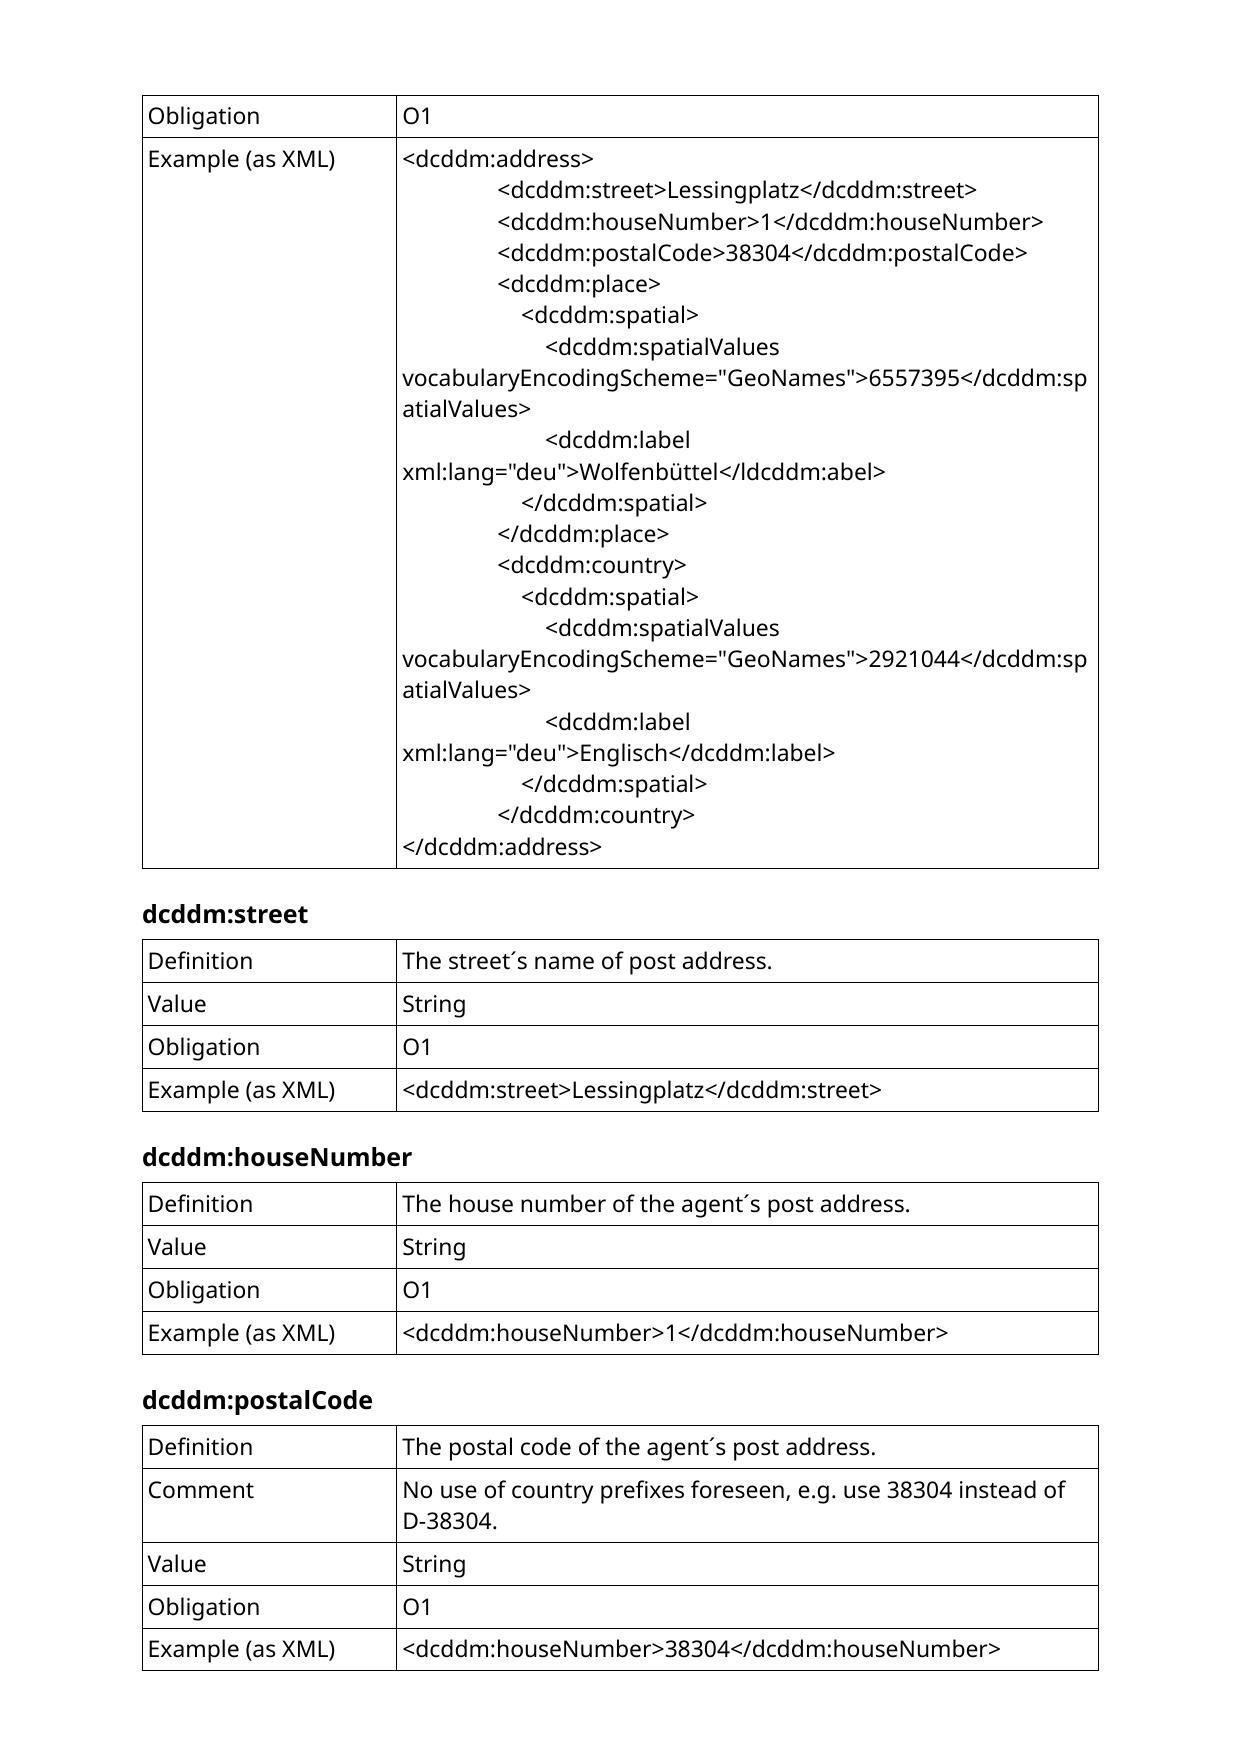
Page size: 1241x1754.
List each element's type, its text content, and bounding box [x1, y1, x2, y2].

subtitle dcddm:houseNumber [142, 1140, 1098, 1174]
table_cell String [397, 1543, 1098, 1585]
table_cell Example (as XML) [143, 138, 396, 868]
table_cell Value [143, 1543, 396, 1585]
table_cell String [397, 983, 1098, 1025]
table_cell O1 [397, 1269, 1098, 1311]
table_header Definition [143, 940, 396, 982]
table_header Definition [143, 1183, 396, 1225]
table_header Definition [143, 1426, 396, 1468]
table_cell Obligation [143, 1269, 396, 1311]
table_cell Value [143, 983, 396, 1025]
table_header The postal code of the agent´s post address. [397, 1426, 1098, 1468]
table_header The house number of the agent´s post address. [397, 1183, 1098, 1225]
table_cell <dcddm:houseNumber>1</dcddm:houseNumber> [397, 1312, 1098, 1353]
table_cell O1 [397, 1586, 1098, 1628]
table_cell Example (as XML) [143, 1312, 396, 1353]
table_cell O1 [397, 1026, 1098, 1068]
subtitle dcddm:street [142, 897, 1098, 931]
table_cell Obligation [143, 1586, 396, 1628]
table_cell Obligation [143, 1026, 396, 1068]
table_cell Value [143, 1226, 396, 1268]
table_cell String [397, 1226, 1098, 1268]
table_cell Obligation [143, 96, 396, 137]
table_cell Example (as XML) [143, 1629, 396, 1670]
table_cell No use of country prefixes foreseen, e.g. use 38304 instead of D-38304. [397, 1469, 1098, 1542]
table_cell <dcddm:address> <dcddm:street>Lessingplatz</dcddm:street> <dcddm:houseNumber>1</dcddm:houseNumber> <dcddm:postalCode>38304</dcddm:postalCode> <dcddm:place> <dcddm:spatial> <dcddm:spatialValues vocabularyEncodingScheme="GeoNames">6557395</dcddm:spatialValues> <dcddm:label xml:lang="deu">Wolfenbüttel</ldcddm:abel> </dcddm:spatial> </dcddm:place> <dcddm:country> <dcddm:spatial> <dcddm:spatialValues vocabularyEncodingScheme="GeoNames">2921044</dcddm:spatialValues> <dcddm:label xml:lang="deu">Englisch</dcddm:label> </dcddm:spatial> </dcddm:country> </dcddm:address> [397, 138, 1098, 868]
subtitle dcddm:postalCode [142, 1383, 1098, 1417]
table_cell O1 [397, 96, 1098, 137]
table_header The street´s name of post address. [397, 940, 1098, 982]
table_cell Example (as XML) [143, 1069, 396, 1111]
table_cell <dcddm:houseNumber>38304</dcddm:houseNumber> [397, 1629, 1098, 1670]
table_cell Comment [143, 1469, 396, 1542]
table_cell <dcddm:street>Lessingplatz</dcddm:street> [397, 1069, 1098, 1111]
